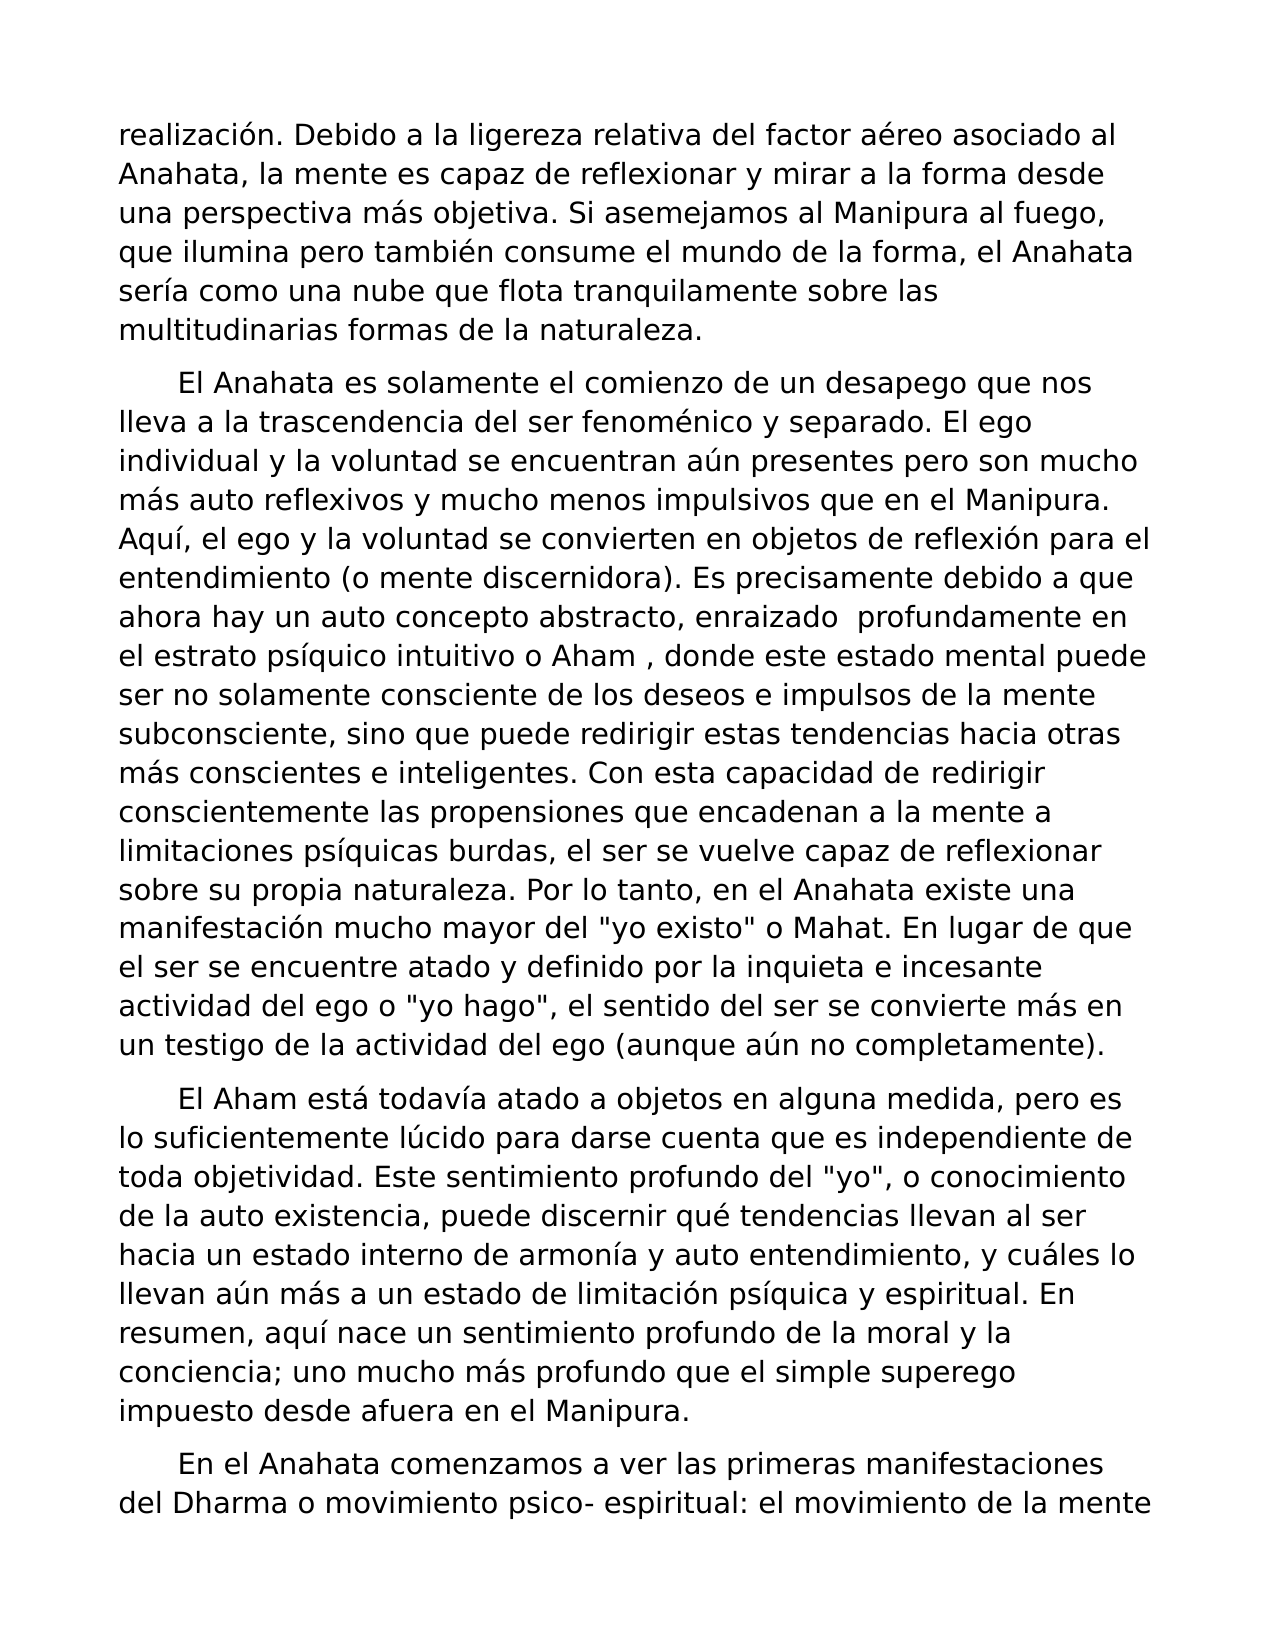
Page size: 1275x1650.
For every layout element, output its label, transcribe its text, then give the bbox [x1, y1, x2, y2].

text El Aham está todavía atado a objetos en alguna medida, pero es lo suficientemente lúcido para darse cuenta que es independiente de toda objetividad. Este sentimiento profundo del "yo", o conocimiento de la auto existencia, puede discernir qué tendencias llevan al ser hacia un estado interno de armonía y auto entendimiento, y cuáles lo llevan aún más a un estado de limitación psíquica y espiritual. En resumen, aquí nace un sentimiento profundo de la moral y la conciencia; uno mucho más profundo que el simple superego impuesto desde afuera en el Manipura. [118, 1082, 1157, 1428]
text realización. Debido a la ligereza relativa del factor aéreo asociado al Anahata, la mente es capaz de reflexionar y mirar a la forma desde una perspectiva más objetiva. Si asemejamos al Manipura al fuego, que ilumina pero también consume el mundo de la forma, el Anahata sería como una nube que flota tranquilamente sobre las multitudinarias formas de la naturaleza. [118, 118, 1157, 347]
text En el Anahata comenzamos a ver las primeras manifestaciones del Dharma o movimiento psico- espiritual: el movimiento de la mente [118, 1447, 1157, 1520]
text El Anahata es solamente el comienzo de un desapego que nos lleva a la trascendencia del ser fenoménico y separado. El ego individual y la voluntad se encuentran aún presentes pero son mucho más auto reflexivos y mucho menos impulsivos que en el Manipura. Aquí, el ego y la voluntad se convierten en objetos de reflexión para el entendimiento (o mente discernidora). Es precisamente debido a que ahora hay un auto concepto abstracto, enraizado profundamente en el estrato psíquico intuitivo o Aham , donde este estado mental puede ser no solamente consciente de los deseos e impulsos de la mente subconsciente, sino que puede redirigir estas tendencias hacia otras más conscientes e inteligentes. Con esta capacidad de redirigir conscientemente las propensiones que encadenan a la mente a limitaciones psíquicas burdas, el ser se vuelve capaz de reflexionar sobre su propia naturaleza. Por lo tanto, en el Anahata existe una manifestación mucho mayor del "yo existo" o Mahat. En lugar de que el ser se encuentre atado y definido por la inquieta e incesante actividad del ego o "yo hago", el sentido del ser se convierte más en un testigo de la actividad del ego (aunque aún no completamente). [118, 366, 1157, 1063]
